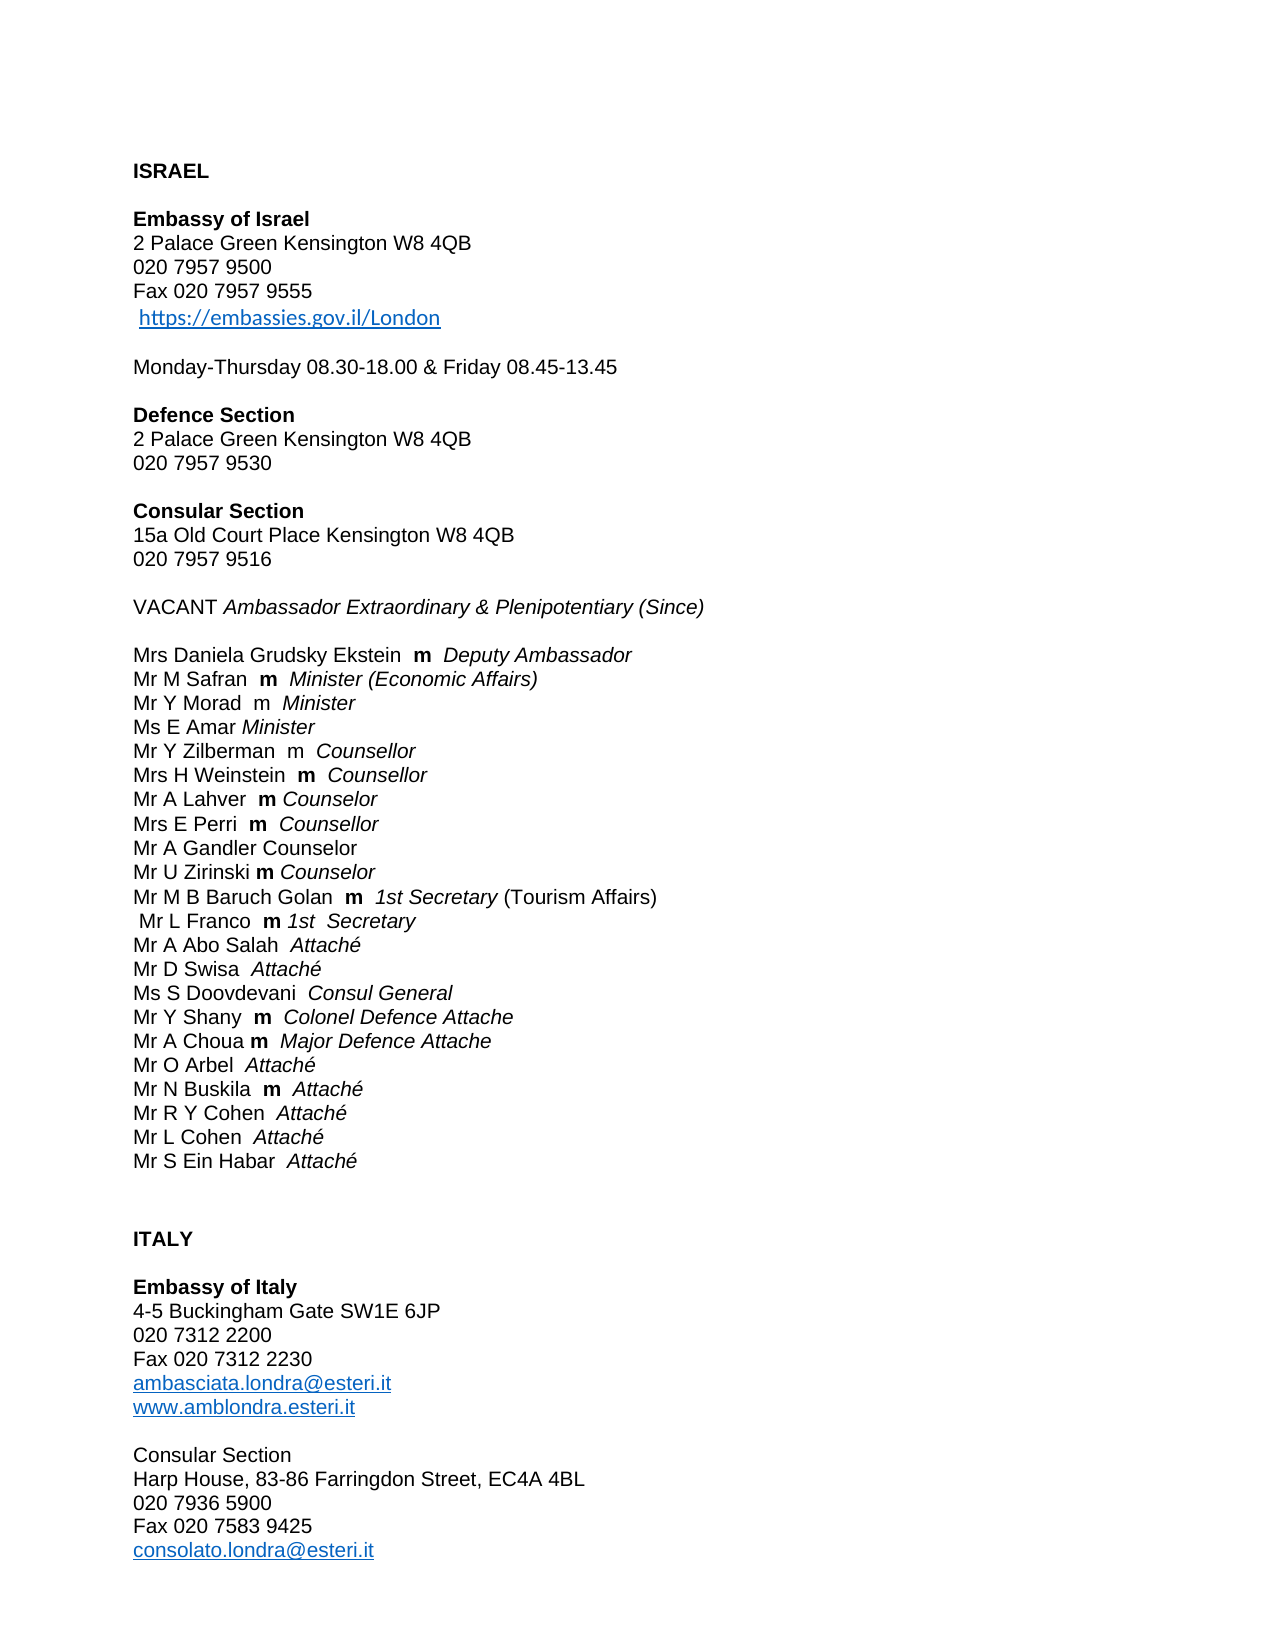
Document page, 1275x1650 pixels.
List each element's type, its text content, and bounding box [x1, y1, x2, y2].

text Mr A Lahver m Counselor [133, 786, 1181, 810]
text Fax 020 7312 2230 [133, 1347, 1181, 1371]
text Fax 020 7583 9425 [133, 1514, 1181, 1538]
text Ms S Doovdevani Consul General [133, 981, 1181, 1005]
text ITALY [133, 1227, 1181, 1251]
text Mr Y Shany m Colonel Defence Attache [133, 1005, 1181, 1029]
text 2 Palace Green Kensington W8 4QB [133, 231, 1181, 255]
text Mr U Zirinski m Counselor [133, 859, 1181, 883]
text Mrs E Perri m Counsellor [133, 812, 1181, 836]
text Mrs H Weinstein m Counsellor [133, 762, 1181, 786]
text Mr O Arbel Attaché [133, 1053, 1181, 1077]
text Monday-Thursday 08.30-18.00 & Friday 08.45-13.45 [133, 355, 1181, 379]
text Harp House, 83-86 Farringdon Street, EC4A 4BL [133, 1466, 1181, 1490]
text Mr M Safran m Minister (Economic Affairs) [133, 667, 1181, 691]
text Mr N Buskila m Attaché [133, 1077, 1181, 1101]
text Mr Y Morad m Minister [133, 691, 1181, 714]
text Embassy of Israel [133, 207, 1181, 231]
text Mr S Ein Habar Attaché [133, 1148, 1181, 1172]
text Mrs Daniela Grudsky Ekstein m Deputy Ambassador [133, 643, 1181, 667]
text www.amblondra.esteri.it [133, 1394, 1181, 1418]
text Mr A Abo Salah Attaché [133, 933, 1181, 957]
text 020 7936 5900 [133, 1490, 1181, 1514]
text Mr D Swisa Attaché [133, 957, 1181, 981]
text Mr L Cohen Attaché [133, 1124, 1181, 1148]
text Mr A Gandler Counselor [133, 836, 1181, 859]
text consolato.londra@esteri.it [133, 1538, 1181, 1562]
text 15a Old Court Place Kensington W8 4QB [133, 523, 1181, 547]
text 2 Palace Green Kensington W8 4QB [133, 427, 1181, 451]
text Mr M B Baruch Golan m 1st Secretary (Tourism Affairs) [133, 885, 1181, 909]
text Defence Section [133, 403, 1181, 427]
text VACANT Ambassador Extraordinary & Plenipotentiary (Since) [133, 595, 1181, 619]
text ambasciata.londra@esteri.it [133, 1371, 1181, 1394]
text Consular Section [133, 499, 1181, 523]
text Mr R Y Cohen Attaché [133, 1101, 1181, 1124]
text 020 7957 9516 [133, 547, 1181, 571]
text Ms E Amar Minister [133, 714, 1181, 738]
text 4-5 Buckingham Gate SW1E 6JP [133, 1299, 1181, 1323]
text 020 7957 9530 [133, 451, 1181, 475]
text 020 7312 2200 [133, 1323, 1181, 1347]
text 020 7957 9500 [133, 255, 1181, 279]
text Fax 020 7957 9555 [133, 279, 1181, 303]
subtitle ISRAEL [133, 159, 1181, 183]
text Consular Section [133, 1442, 1181, 1466]
text Mr Y Zilberman m Counsellor [133, 738, 1181, 762]
text Embassy of Italy [133, 1275, 1181, 1299]
text Mr L Franco m 1st Secretary [133, 909, 1181, 933]
text Mr A Choua m Major Defence Attache [133, 1029, 1181, 1053]
text https://embassies.gov.il/London [133, 303, 1181, 331]
